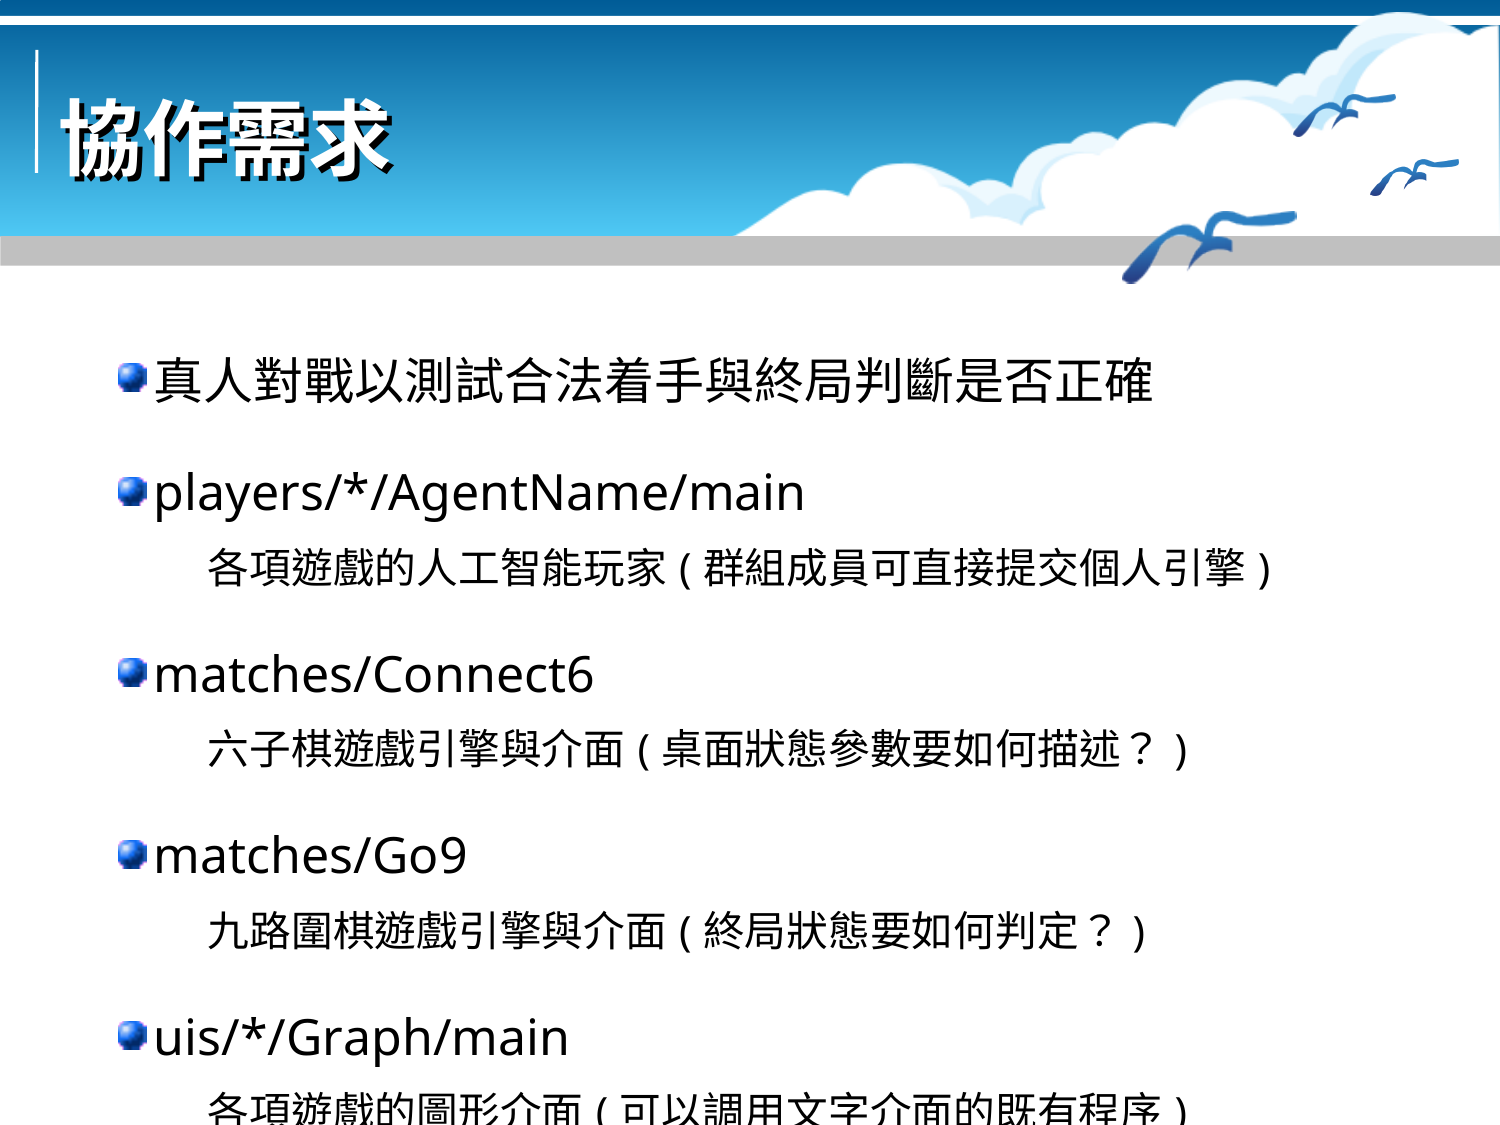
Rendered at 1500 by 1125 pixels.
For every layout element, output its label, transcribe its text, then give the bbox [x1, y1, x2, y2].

picture [730, 12, 1500, 284]
title 協作需求 [59, 86, 1465, 186]
text_box 真人對戰以測試合法着手與終局判斷是否正確 players/*/AgentName/main 各項遊戲的人工智能玩家(群組成員可直接提交個人引擎) matches/Connect6 六子棋遊戲引擎與介面(桌面狀態參數要如何描述？) matches/Go9 九路圍棋遊戲引擎與介面(終局狀態要如何判定？) uis/*/Graph/main 各項遊戲的圖形介面(可以調用文字介面的既有程序) [118, 330, 1347, 1105]
